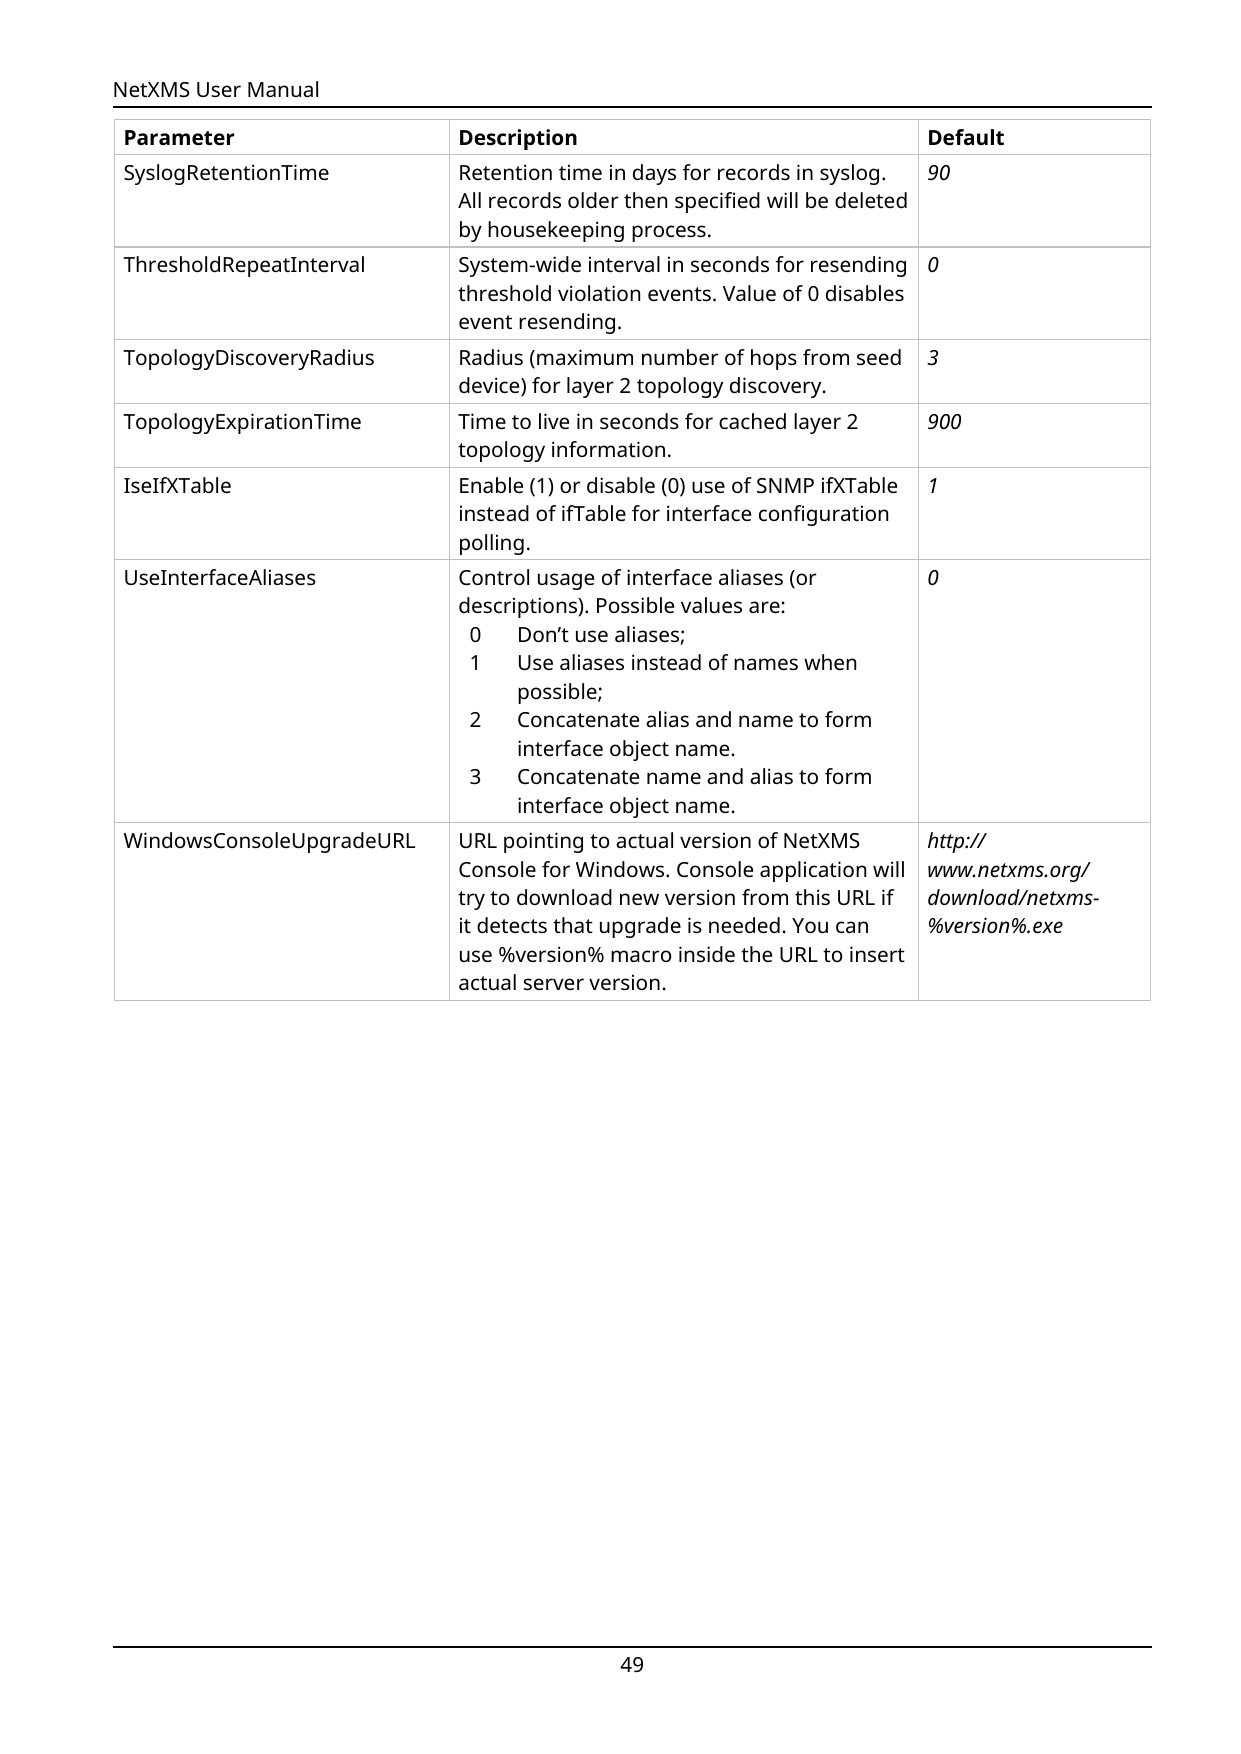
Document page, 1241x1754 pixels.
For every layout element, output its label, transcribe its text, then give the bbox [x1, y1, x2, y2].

table_cell Radius (maximum number of hops from seed device) for layer 2 topology discovery. [450, 340, 918, 403]
table_cell 0 [919, 248, 1150, 339]
table_cell WindowsConsoleUpgradeURL [115, 823, 449, 1000]
table_cell System-wide interval in seconds for resending threshold violation events. Value of 0 disables event resending. [450, 248, 918, 339]
table_cell SyslogRetentionTime [115, 155, 449, 246]
table_cell Enable (1) or disable (0) use of SNMP ifXTable instead of ifTable for interface configuration polling. [450, 468, 918, 559]
table_cell ThresholdRepeatInterval [115, 248, 449, 339]
table_cell Retention time in days for records in syslog. All records older then specified will be deleted by housekeeping process. [450, 155, 918, 246]
table_cell IseIfXTable [115, 468, 449, 559]
table_header Default [919, 120, 1150, 154]
table_cell Concatenate name and alias to form interface object name. [506, 762, 908, 819]
table_cell Use aliases instead of names when possible; [506, 649, 908, 705]
table_cell 2 [458, 705, 506, 762]
table_cell 1 [919, 468, 1150, 559]
table_cell 1 [458, 649, 506, 705]
table_cell Time to live in seconds for cached layer 2 topology information. [450, 404, 918, 467]
table_cell 90 [919, 155, 1150, 246]
table_cell 0 [919, 560, 1150, 822]
table_header 0 [458, 620, 506, 648]
table_cell 3 [458, 762, 506, 819]
table_header Parameter [115, 120, 449, 154]
table_header Don’t use aliases; [506, 620, 908, 648]
table_cell http://www.netxms.org/download/netxms-%version%.exe [919, 823, 1150, 1000]
table_cell UseInterfaceAliases [115, 560, 449, 822]
table_cell URL pointing to actual version of NetXMS Console for Windows. Console application will try to download new version from this URL if it detects that upgrade is needed. You can use %version% macro inside the URL to insert actual server version. [450, 823, 918, 1000]
table_cell TopologyDiscoveryRadius [115, 340, 449, 403]
table_cell 3 [919, 340, 1150, 403]
table_cell TopologyExpirationTime [115, 404, 449, 467]
table_cell Control usage of interface aliases (or descriptions). Possible values are: [450, 560, 918, 822]
table_cell 900 [919, 404, 1150, 467]
table_cell Concatenate alias and name to form interface object name. [506, 705, 908, 762]
table_header Description [450, 120, 918, 154]
